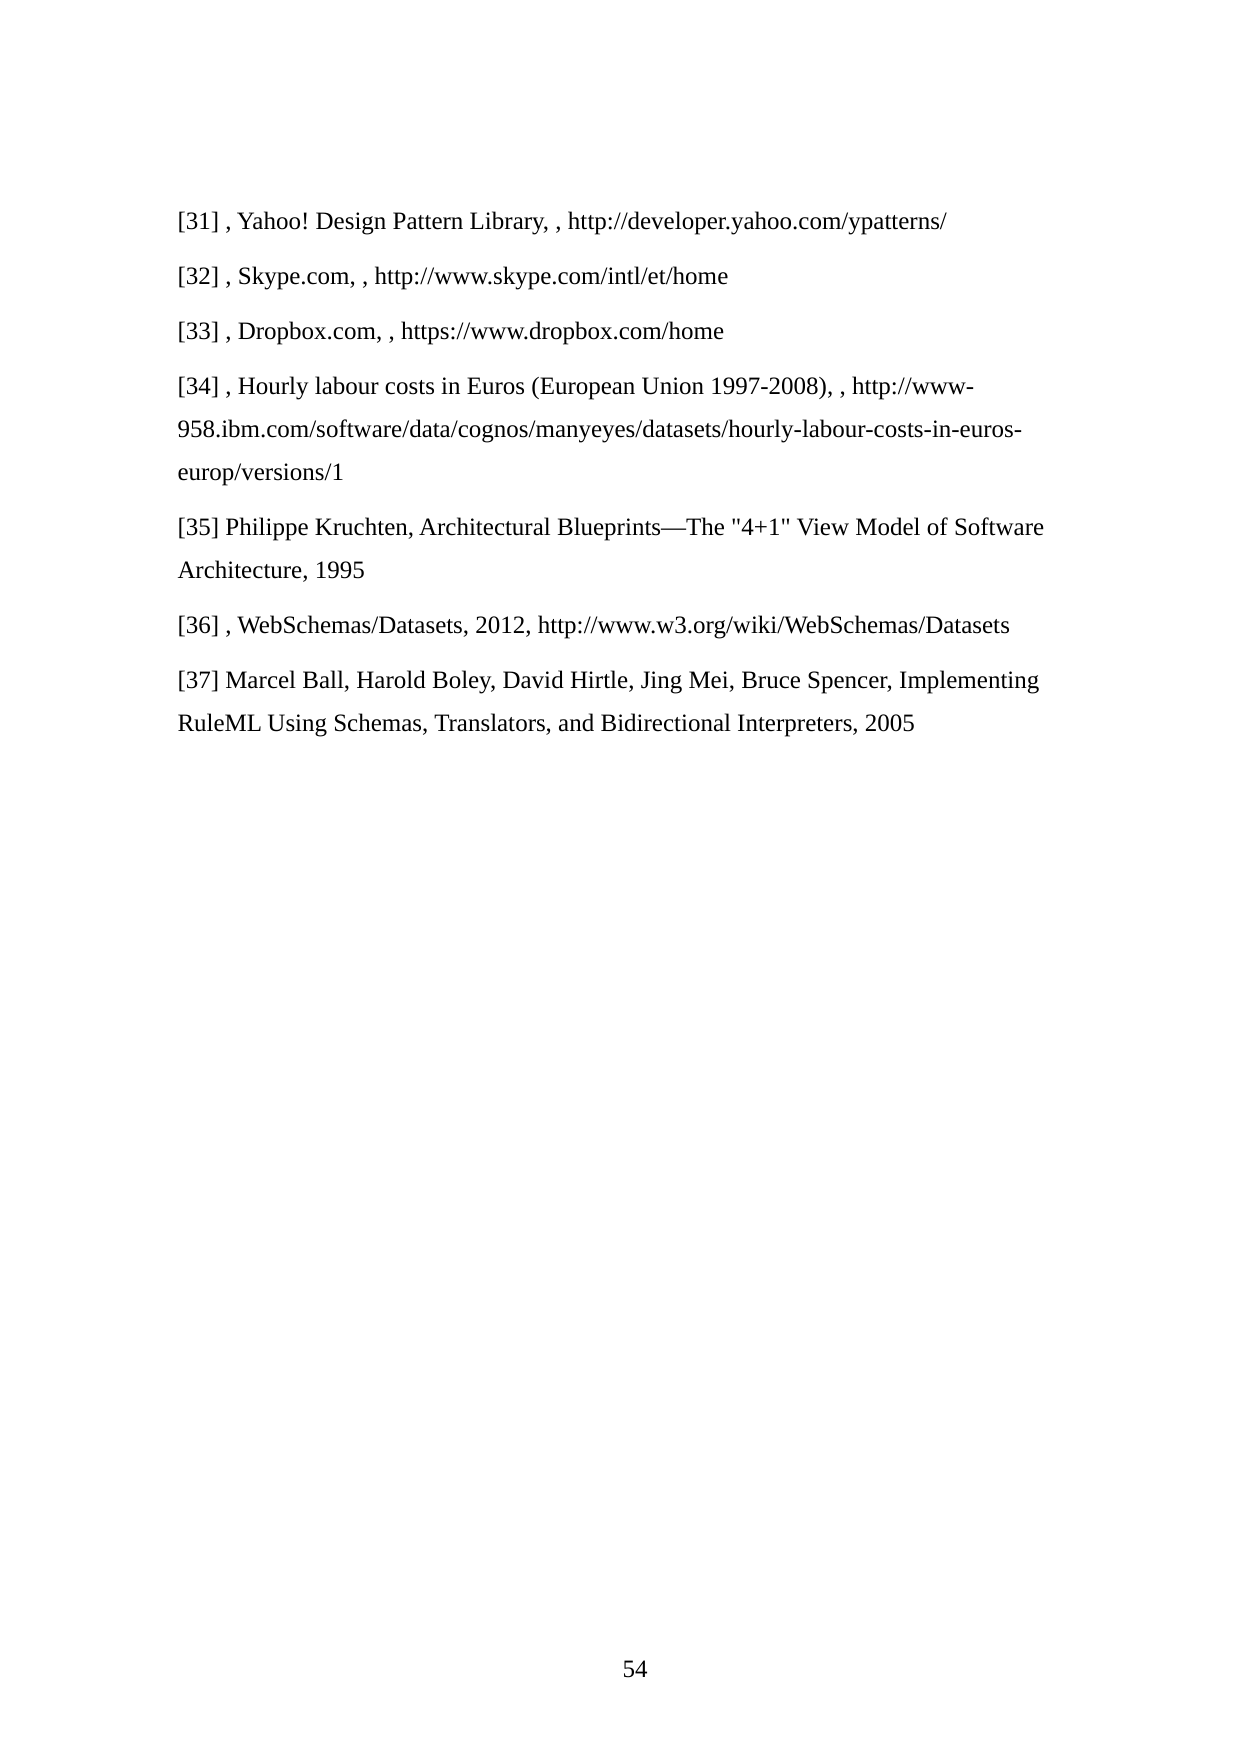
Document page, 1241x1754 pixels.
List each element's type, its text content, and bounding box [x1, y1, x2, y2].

text [32] , Skype.com, , http://www.skype.com/intl/et/home [177, 261, 1093, 289]
text [33] , Dropbox.com, , https://www.dropbox.com/home [177, 316, 1093, 344]
text [37] Marcel Ball, Harold Boley, David Hirtle, Jing Mei, Bruce Spencer, Implementing RuleML Using Schemas, Translators, and Bidirectional Interpreters, 2005 [177, 665, 1093, 737]
text [31] , Yahoo! Design Pattern Library, , http://developer.yahoo.com/ypatterns/ [177, 206, 1093, 234]
text [36] , WebSchemas/Datasets, 2012, http://www.w3.org/wiki/WebSchemas/Datasets [177, 610, 1093, 639]
text [35] Philippe Kruchten, Architectural Blueprints—The "4+1" View Model of Software Architecture, 1995 [177, 512, 1093, 584]
text [34] , Hourly labour costs in Euros (European Union 1997-2008), , http://www-958.ibm.com/software/data/cognos/manyeyes/datasets/hourly-labour-costs-in-euros-europ/versions/1 [177, 371, 1093, 486]
